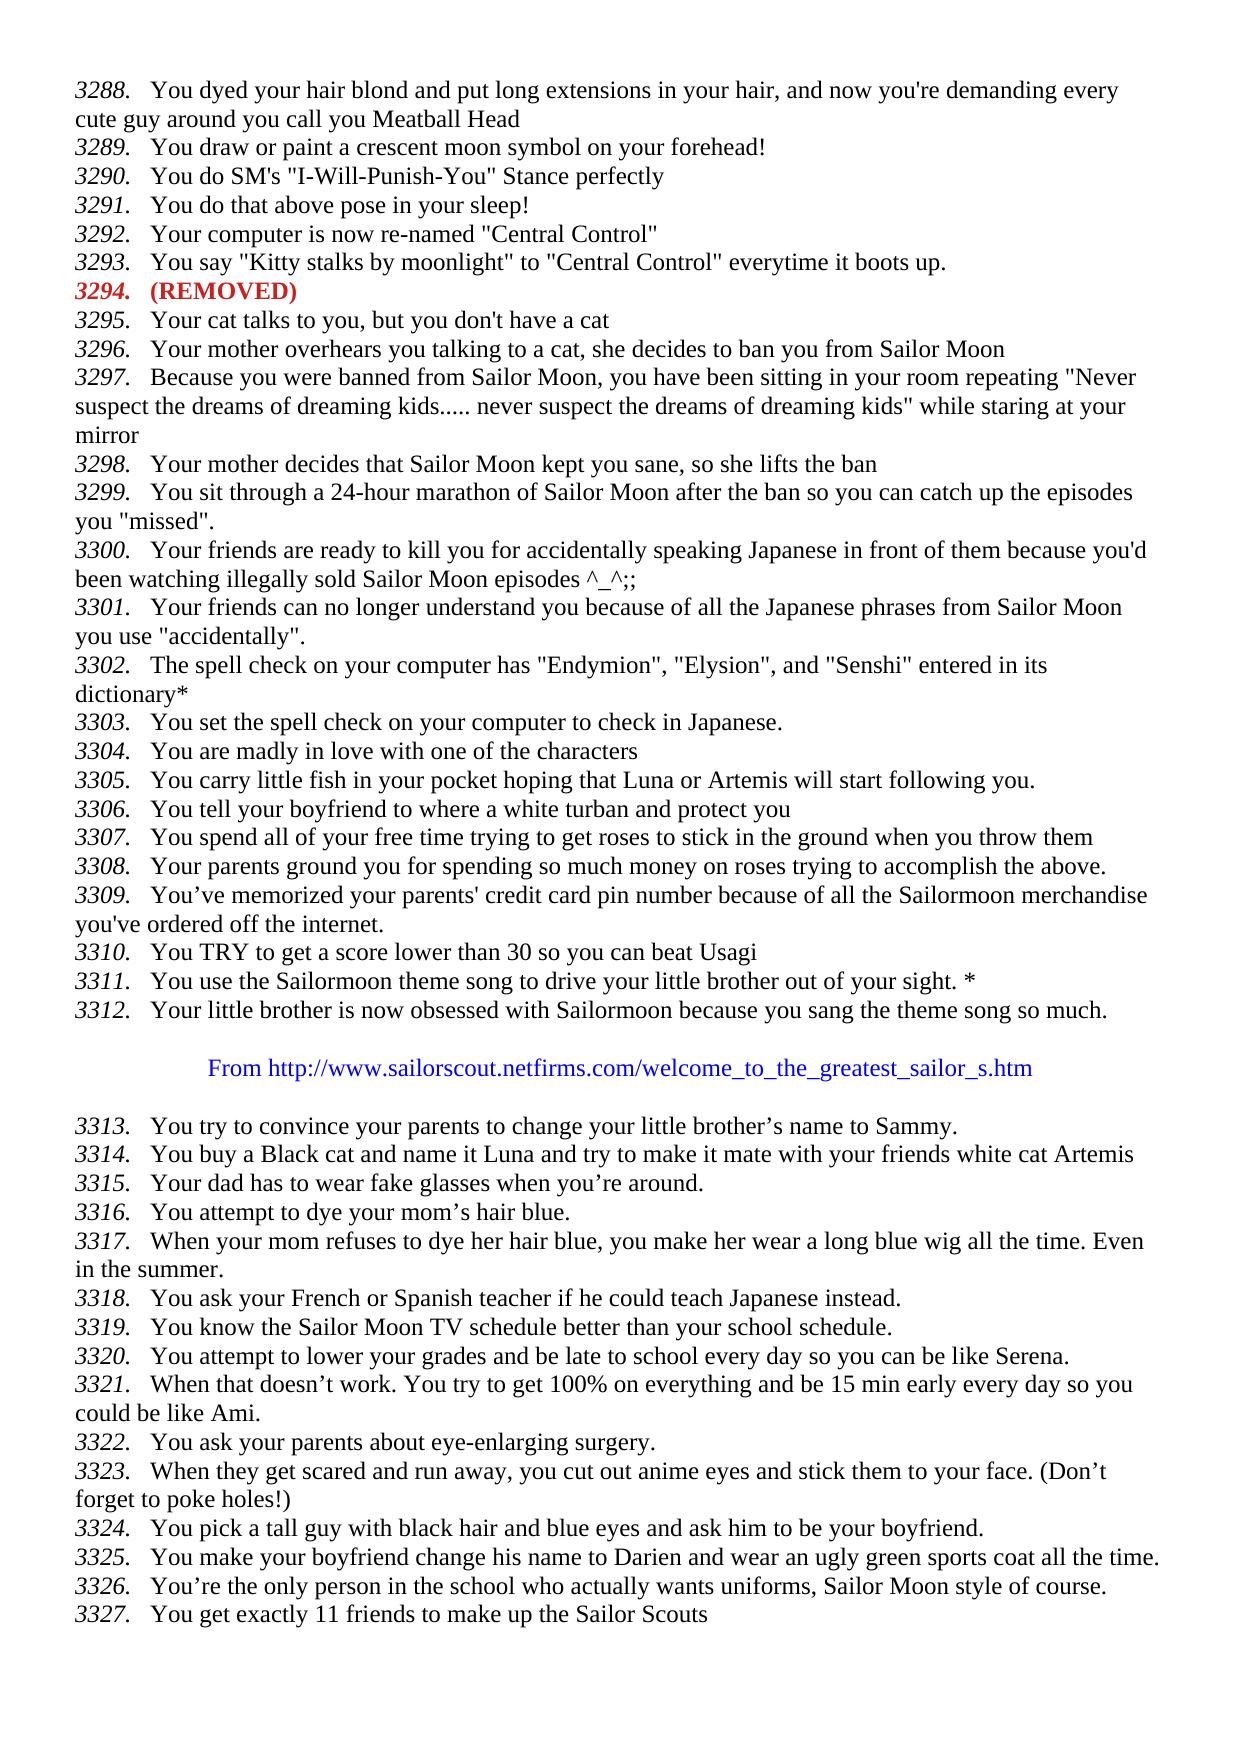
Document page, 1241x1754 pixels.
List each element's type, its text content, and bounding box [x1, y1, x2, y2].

list You pick a tall guy with black hair and blue eyes and ask him to be your boyfriend. [75, 1513, 1165, 1542]
list Your parents ground you for spending so much money on roses trying to accomplish the above. [75, 851, 1165, 880]
list You do SM's "I-Will-Punish-You" Stance perfectly [75, 161, 1165, 190]
list You get exactly 11 friends to make up the Sailor Scouts [75, 1599, 1165, 1628]
list You try to convince your parents to change your little brother’s name to Sammy. [75, 1111, 1165, 1139]
list You make your boyfriend change his name to Darien and wear an ugly green sports coat all the time. [75, 1542, 1165, 1571]
list Your computer is now re-named "Central Control" [75, 219, 1165, 247]
list Because you were banned from Sailor Moon, you have been sitting in your room repeating "Never suspect the dreams of dreaming kids..... never suspect the dreams of dreaming kids" while staring at your mirror [75, 362, 1165, 449]
list You sit through a 24-hour marathon of Sailor Moon after the ban so you can catch up the episodes you "missed". [75, 477, 1165, 535]
list Your dad has to wear fake glasses when you’re around. [75, 1168, 1165, 1197]
list When that doesn’t work. You try to get 100% on everything and be 15 min early every day so you could be like Ami. [75, 1369, 1165, 1427]
list You know the Sailor Moon TV schedule better than your school schedule. [75, 1312, 1165, 1341]
list You TRY to get a score lower than 30 so you can beat Usagi [75, 937, 1165, 966]
list (REMOVED) [75, 276, 1165, 305]
list You dyed your hair blond and put long extensions in your hair, and now you're demanding every cute guy around you call you Meatball Head [75, 75, 1165, 132]
list Your cat talks to you, but you don't have a cat [75, 305, 1165, 334]
list You use the Sailormoon theme song to drive your little brother out of your sight. * [75, 966, 1165, 995]
list You ask your French or Spanish teacher if he could teach Japanese instead. [75, 1283, 1165, 1312]
list Your friends are ready to kill you for accidentally speaking Japanese in front of them because you'd been watching illegally sold Sailor Moon episodes ^_^;; [75, 535, 1165, 592]
list You say "Kitty stalks by moonlight" to "Central Control" everytime it boots up. [75, 247, 1165, 276]
list You buy a Black cat and name it Luna and try to make it mate with your friends white cat Artemis [75, 1139, 1165, 1168]
list The spell check on your computer has "Endymion", "Elysion", and "Senshi" entered in its dictionary* [75, 650, 1165, 707]
list Your mother decides that Sailor Moon kept you sane, so she lifts the ban [75, 449, 1165, 477]
list You spend all of your free time trying to get roses to stick in the ground when you throw them [75, 822, 1165, 851]
list When they get scared and run away, you cut out anime eyes and stick them to your face. (Don’t forget to poke holes!) [75, 1456, 1165, 1513]
list You attempt to lower your grades and be late to school every day so you can be like Serena. [75, 1341, 1165, 1369]
list You set the spell check on your computer to check in Japanese. [75, 707, 1165, 736]
list You attempt to dye your mom’s hair blue. [75, 1197, 1165, 1226]
list You ask your parents about eye-enlarging surgery. [75, 1427, 1165, 1456]
list You draw or paint a crescent moon symbol on your forehead! [75, 132, 1165, 161]
list Your mother overhears you talking to a cat, she decides to ban you from Sailor Moon [75, 334, 1165, 362]
list You’re the only person in the school who actually wants uniforms, Sailor Moon style of course. [75, 1571, 1165, 1599]
list Your friends can no longer understand you because of all the Japanese phrases from Sailor Moon you use "accidentally". [75, 592, 1165, 650]
list You’ve memorized your parents' credit card pin number because of all the Sailormoon merchandise you've ordered off the internet. [75, 880, 1165, 937]
list You tell your boyfriend to where a white turban and protect you [75, 794, 1165, 822]
list When your mom refuses to dye her hair blue, you make her wear a long blue wig all the time. Even in the summer. [75, 1226, 1165, 1283]
list You carry little fish in your pocket hoping that Luna or Artemis will start following you. [75, 765, 1165, 794]
list You do that above pose in your sleep! [75, 190, 1165, 219]
text From http://www.sailorscout.netfirms.com/welcome_to_the_greatest_sailor_s.htm [75, 1053, 1165, 1082]
list You are madly in love with one of the characters [75, 736, 1165, 765]
list Your little brother is now obsessed with Sailormoon because you sang the theme song so much. [75, 995, 1165, 1024]
